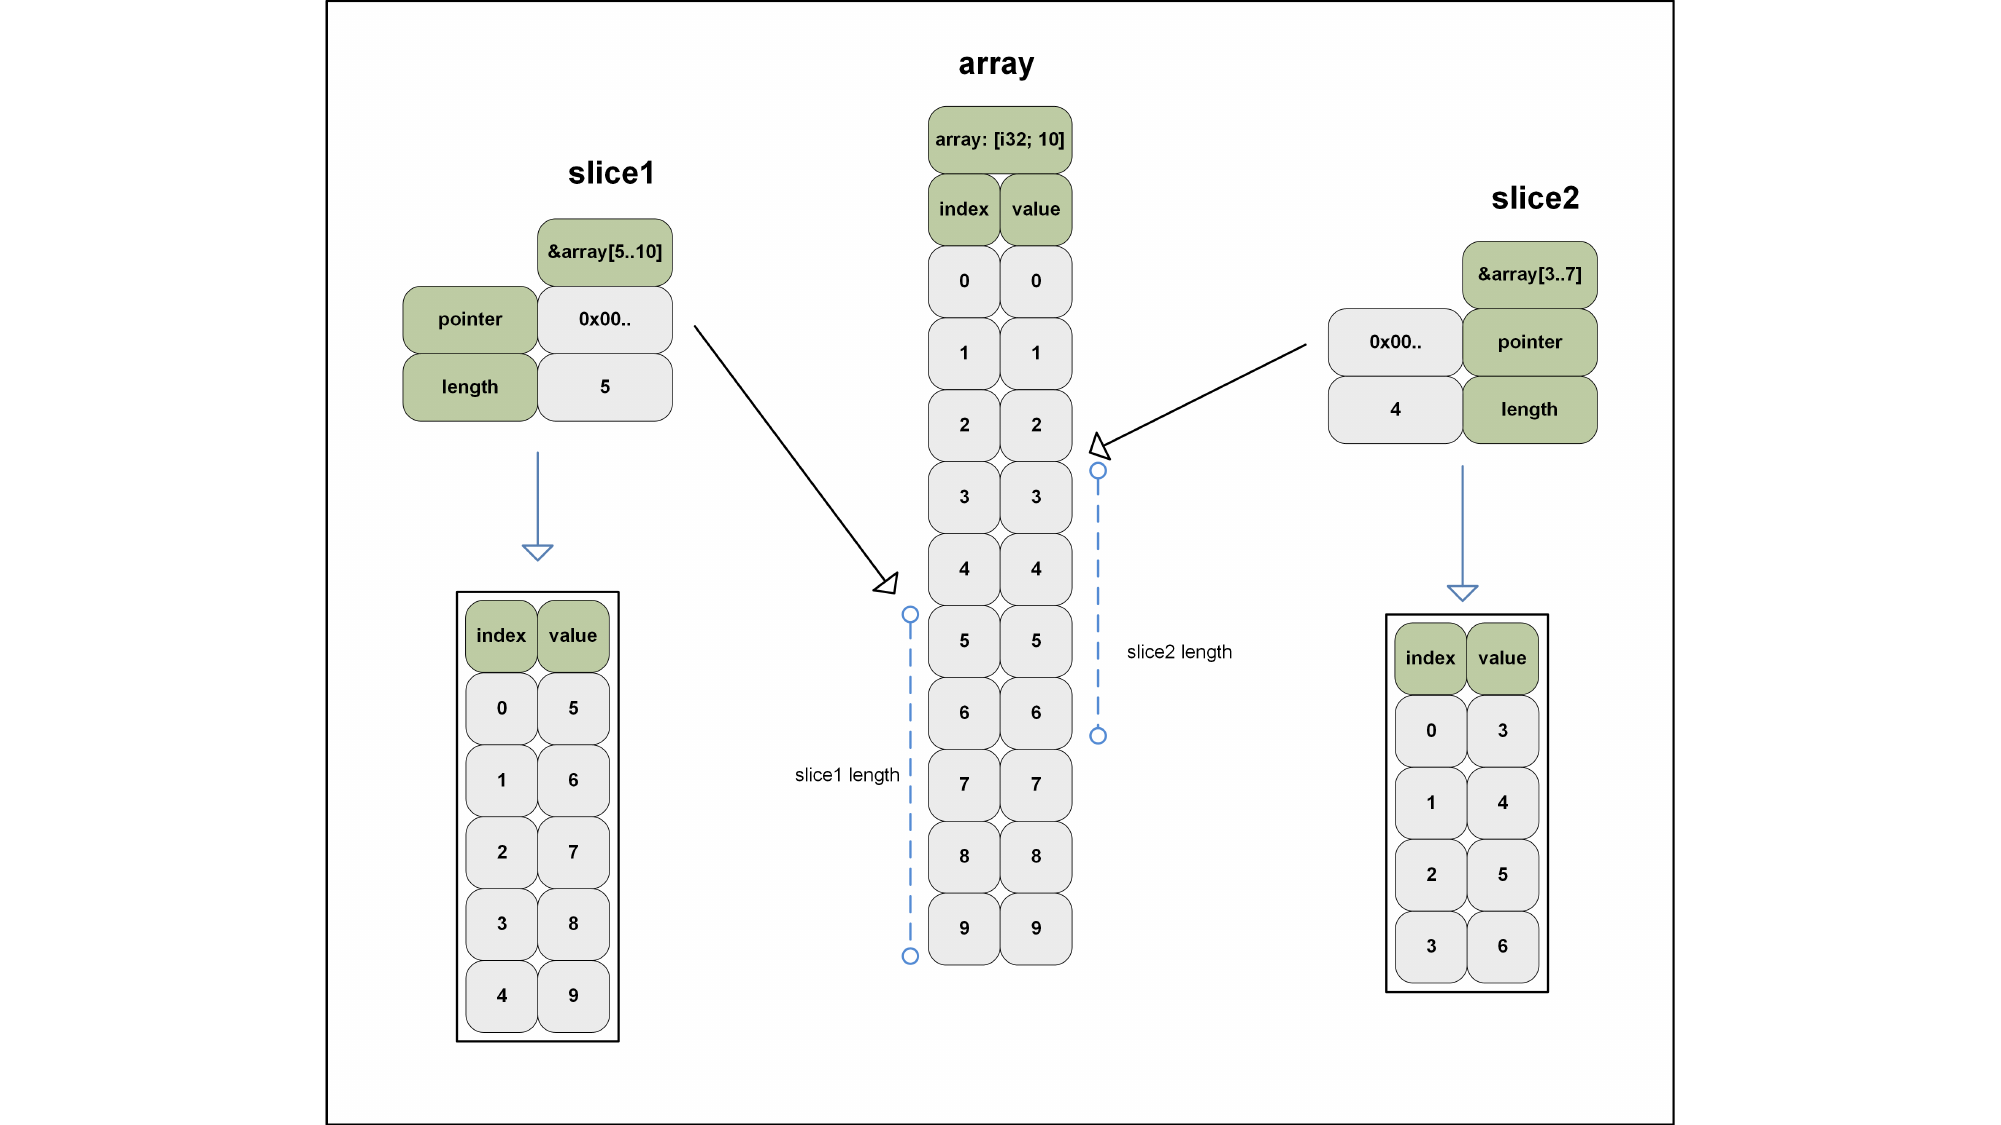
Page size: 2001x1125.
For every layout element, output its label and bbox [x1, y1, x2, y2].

picture [325, 0, 1675, 1125]
